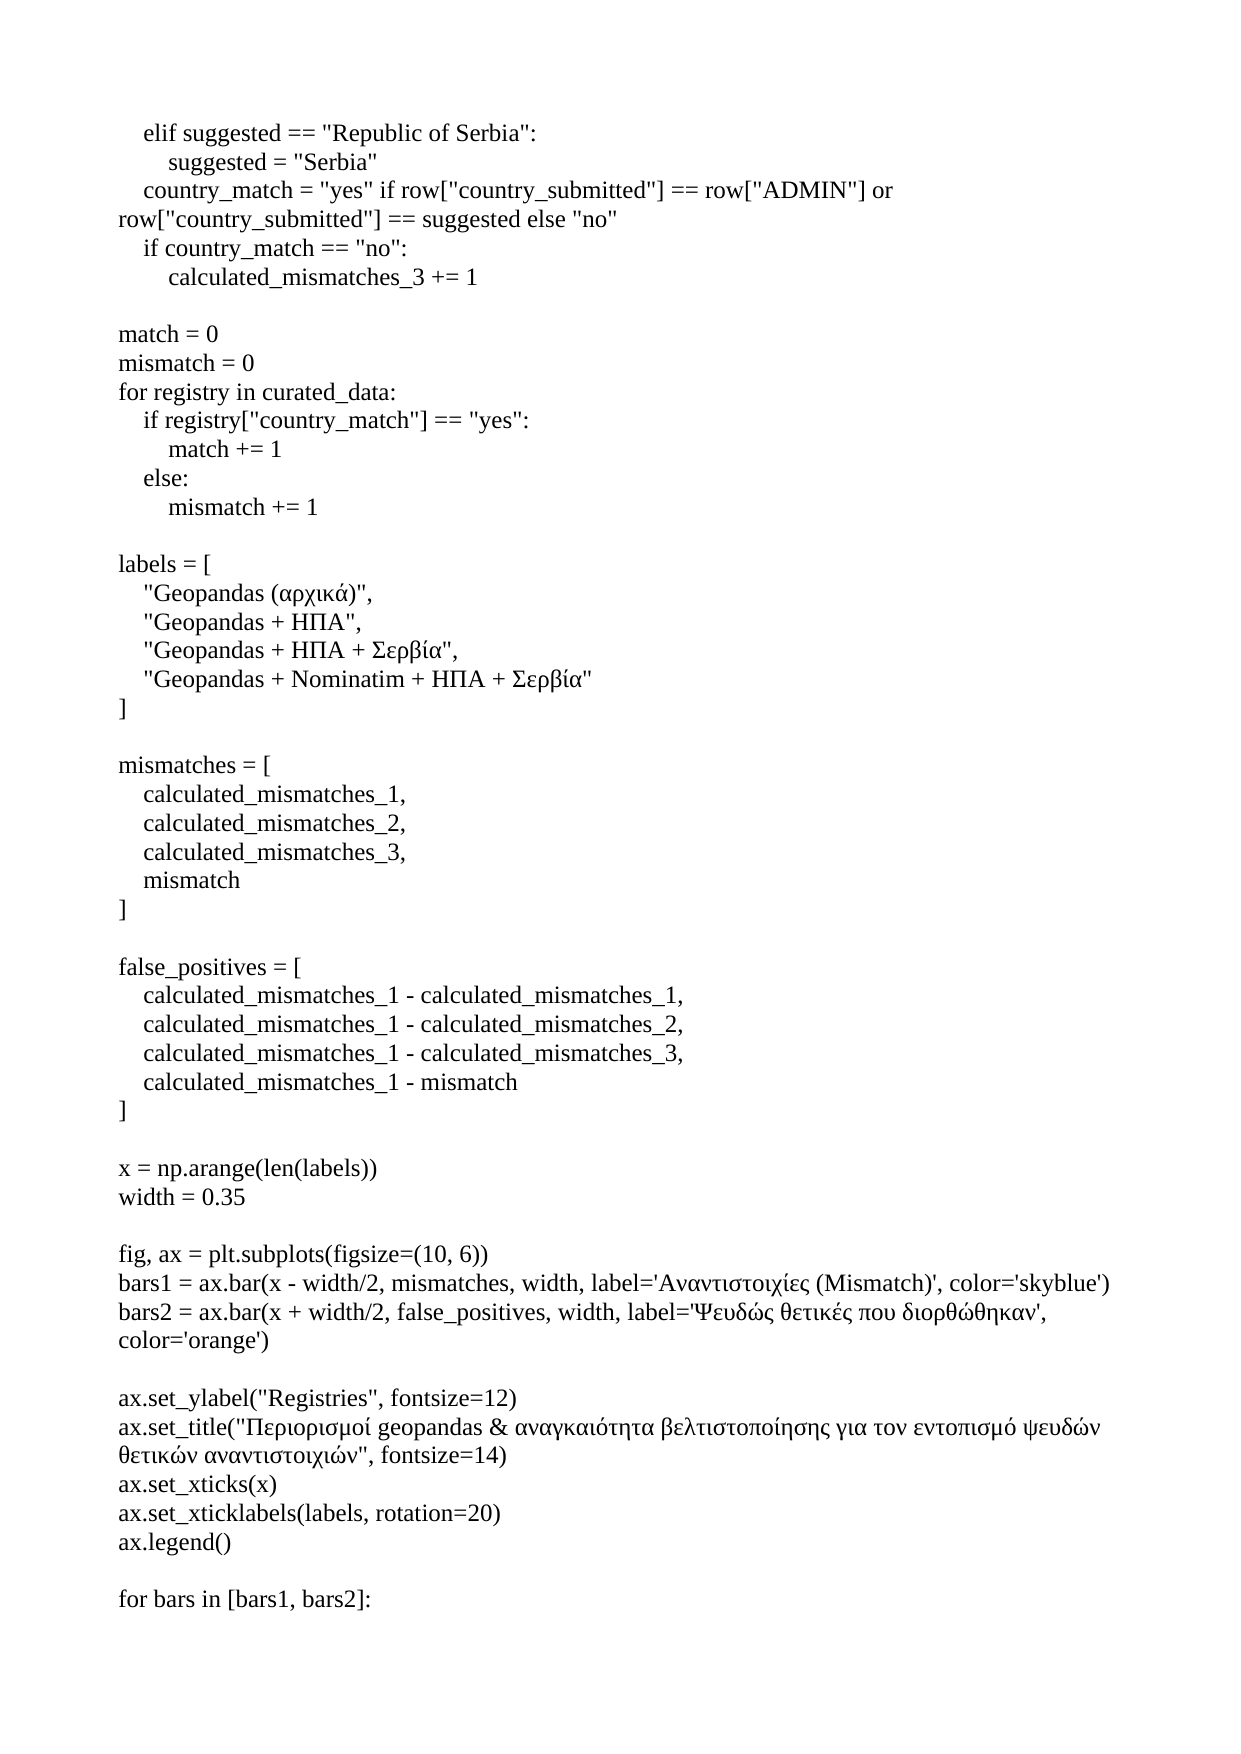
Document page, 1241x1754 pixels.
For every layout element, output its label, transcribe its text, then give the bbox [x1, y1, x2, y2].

text match += 1 [118, 434, 1122, 463]
text calculated_mismatches_1 - calculated_mismatches_1, [118, 981, 1122, 1009]
text calculated_mismatches_1 - calculated_mismatches_2, [118, 1009, 1122, 1038]
text bars2 = ax.bar(x + width/2, false_positives, width, label='Ψευδώς θετικές που διορθώθηκαν', color='orange') [118, 1297, 1122, 1354]
text calculated_mismatches_1 - calculated_mismatches_3, [118, 1038, 1122, 1067]
text match = 0 [118, 319, 1122, 348]
text ] [118, 693, 1122, 722]
text for registry in curated_data: [118, 377, 1122, 406]
text ax.set_xticklabels(labels, rotation=20) [118, 1498, 1122, 1527]
text ax.set_ylabel("Registries", fontsize=12) [118, 1383, 1122, 1412]
text mismatch = 0 [118, 348, 1122, 377]
text calculated_mismatches_1 - mismatch [118, 1067, 1122, 1096]
text "Geopandas + ΗΠΑ", [118, 607, 1122, 636]
text mismatch += 1 [118, 492, 1122, 521]
text elif suggested == "Republic of Serbia": [118, 118, 1122, 147]
text width = 0.35 [118, 1182, 1122, 1211]
text calculated_mismatches_3 += 1 [118, 262, 1122, 291]
text suggested = "Serbia" [118, 147, 1122, 176]
text fig, ax = plt.subplots(figsize=(10, 6)) [118, 1239, 1122, 1268]
text "Geopandas (αρχικά)", [118, 578, 1122, 607]
text labels = [ [118, 549, 1122, 578]
text mismatches = [ [118, 751, 1122, 779]
text if country_match == "no": [118, 233, 1122, 262]
text ax.set_title("Περιορισμοί geopandas & αναγκαιότητα βελτιστοποίησης για τον εντοπισμό ψευδών θετικών αναντιστοιχιών", fontsize=14) [118, 1412, 1122, 1469]
text calculated_mismatches_1, [118, 779, 1122, 808]
text mismatch [118, 866, 1122, 894]
text country_match = "yes" if row["country_submitted"] == row["ADMIN"] or row["country_submitted"] == suggested else "no" [118, 176, 1122, 233]
text if registry["country_match"] == "yes": [118, 406, 1122, 434]
text x = np.arange(len(labels)) [118, 1153, 1122, 1182]
text false_positives = [ [118, 952, 1122, 981]
text "Geopandas + Nominatim + ΗΠΑ + Σερβία" [118, 664, 1122, 693]
text calculated_mismatches_3, [118, 837, 1122, 866]
text for bars in [bars1, bars2]: [118, 1584, 1122, 1613]
text calculated_mismatches_2, [118, 808, 1122, 837]
text else: [118, 463, 1122, 492]
text ] [118, 1096, 1122, 1124]
text ax.set_xticks(x) [118, 1469, 1122, 1498]
text ax.legend() [118, 1527, 1122, 1556]
text "Geopandas + ΗΠΑ + Σερβία", [118, 636, 1122, 664]
text bars1 = ax.bar(x - width/2, mismatches, width, label='Αναντιστοιχίες (Mismatch)', color='skyblue') [118, 1268, 1122, 1297]
text ] [118, 894, 1122, 923]
